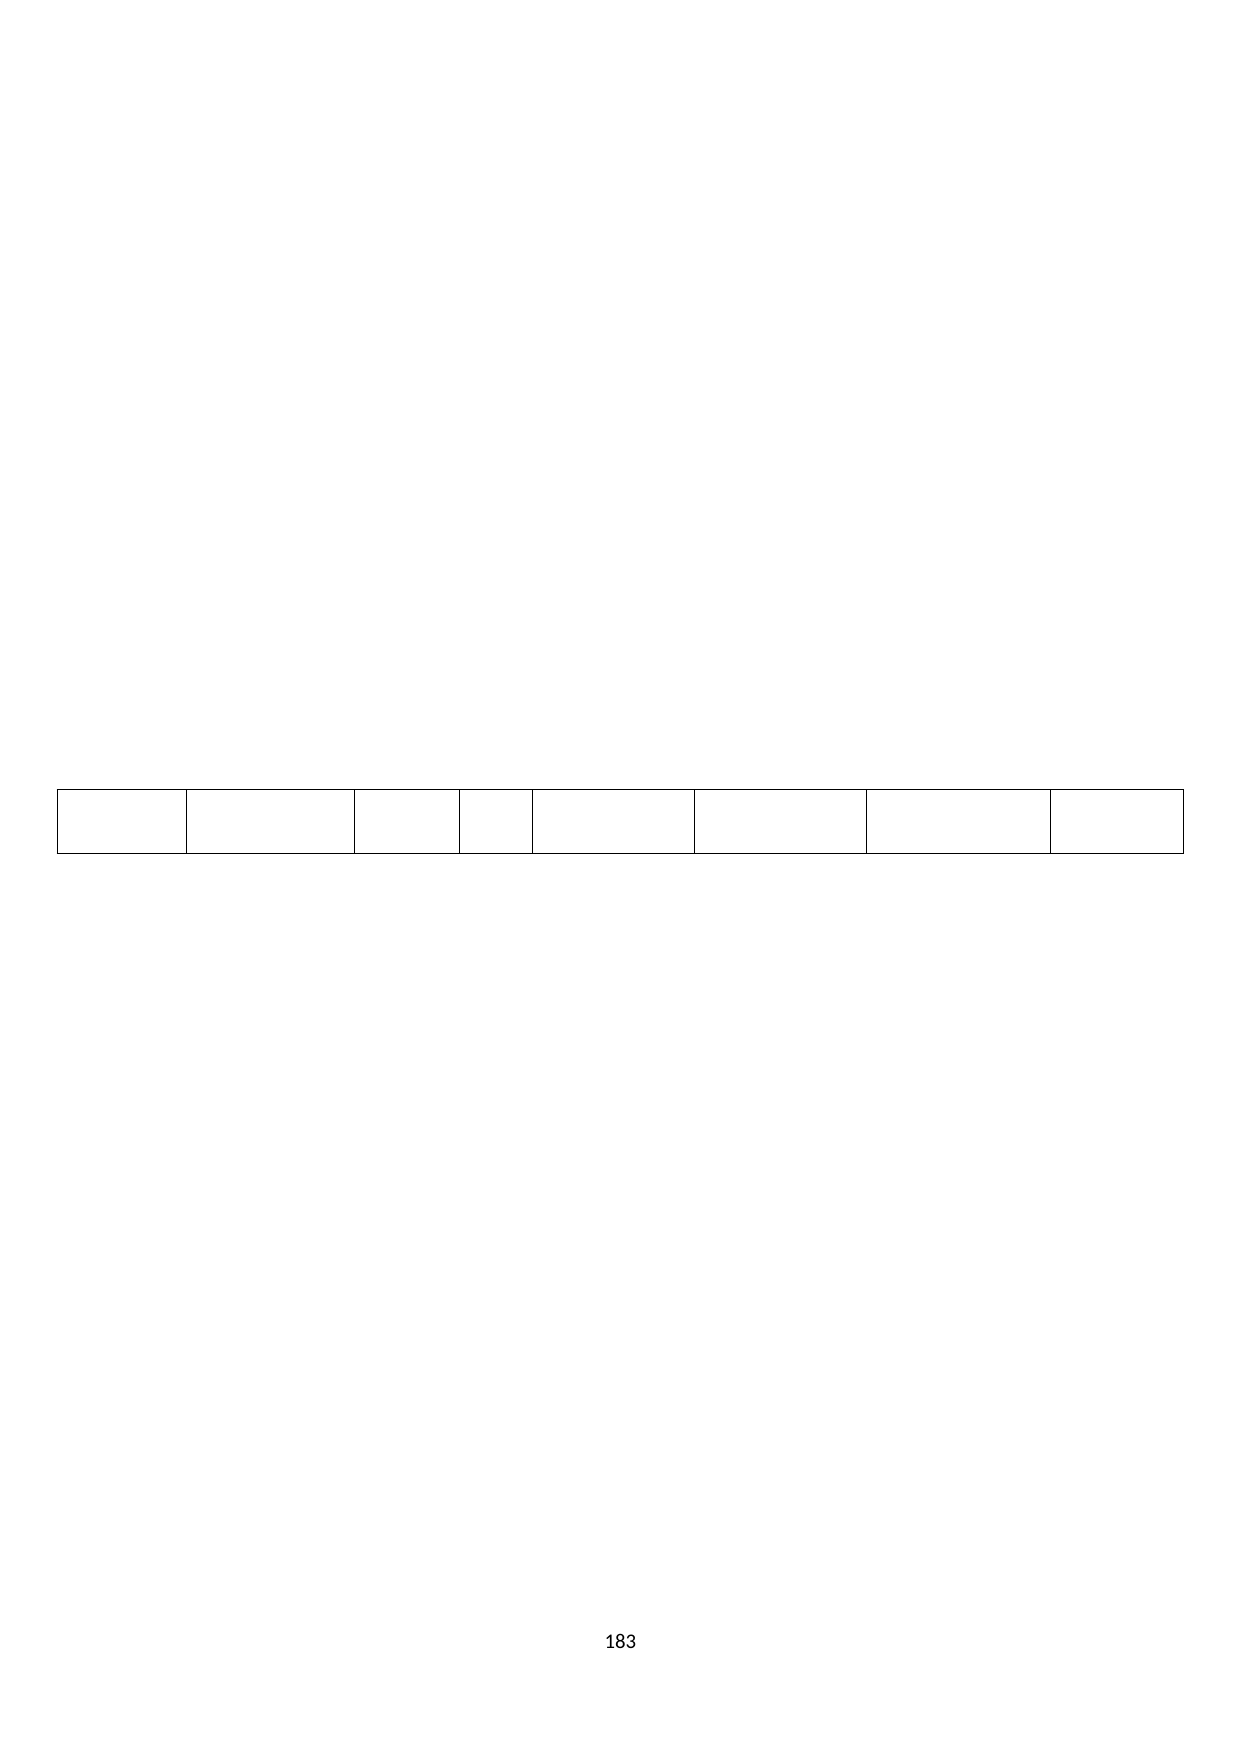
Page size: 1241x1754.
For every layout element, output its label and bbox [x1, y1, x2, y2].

table_cell [460, 790, 532, 853]
table_cell [533, 790, 694, 853]
table_cell [695, 790, 866, 853]
table_cell [187, 790, 354, 853]
table_cell [867, 790, 1050, 853]
table_cell [355, 790, 459, 853]
table_cell [1051, 790, 1183, 853]
table_cell [58, 790, 186, 853]
